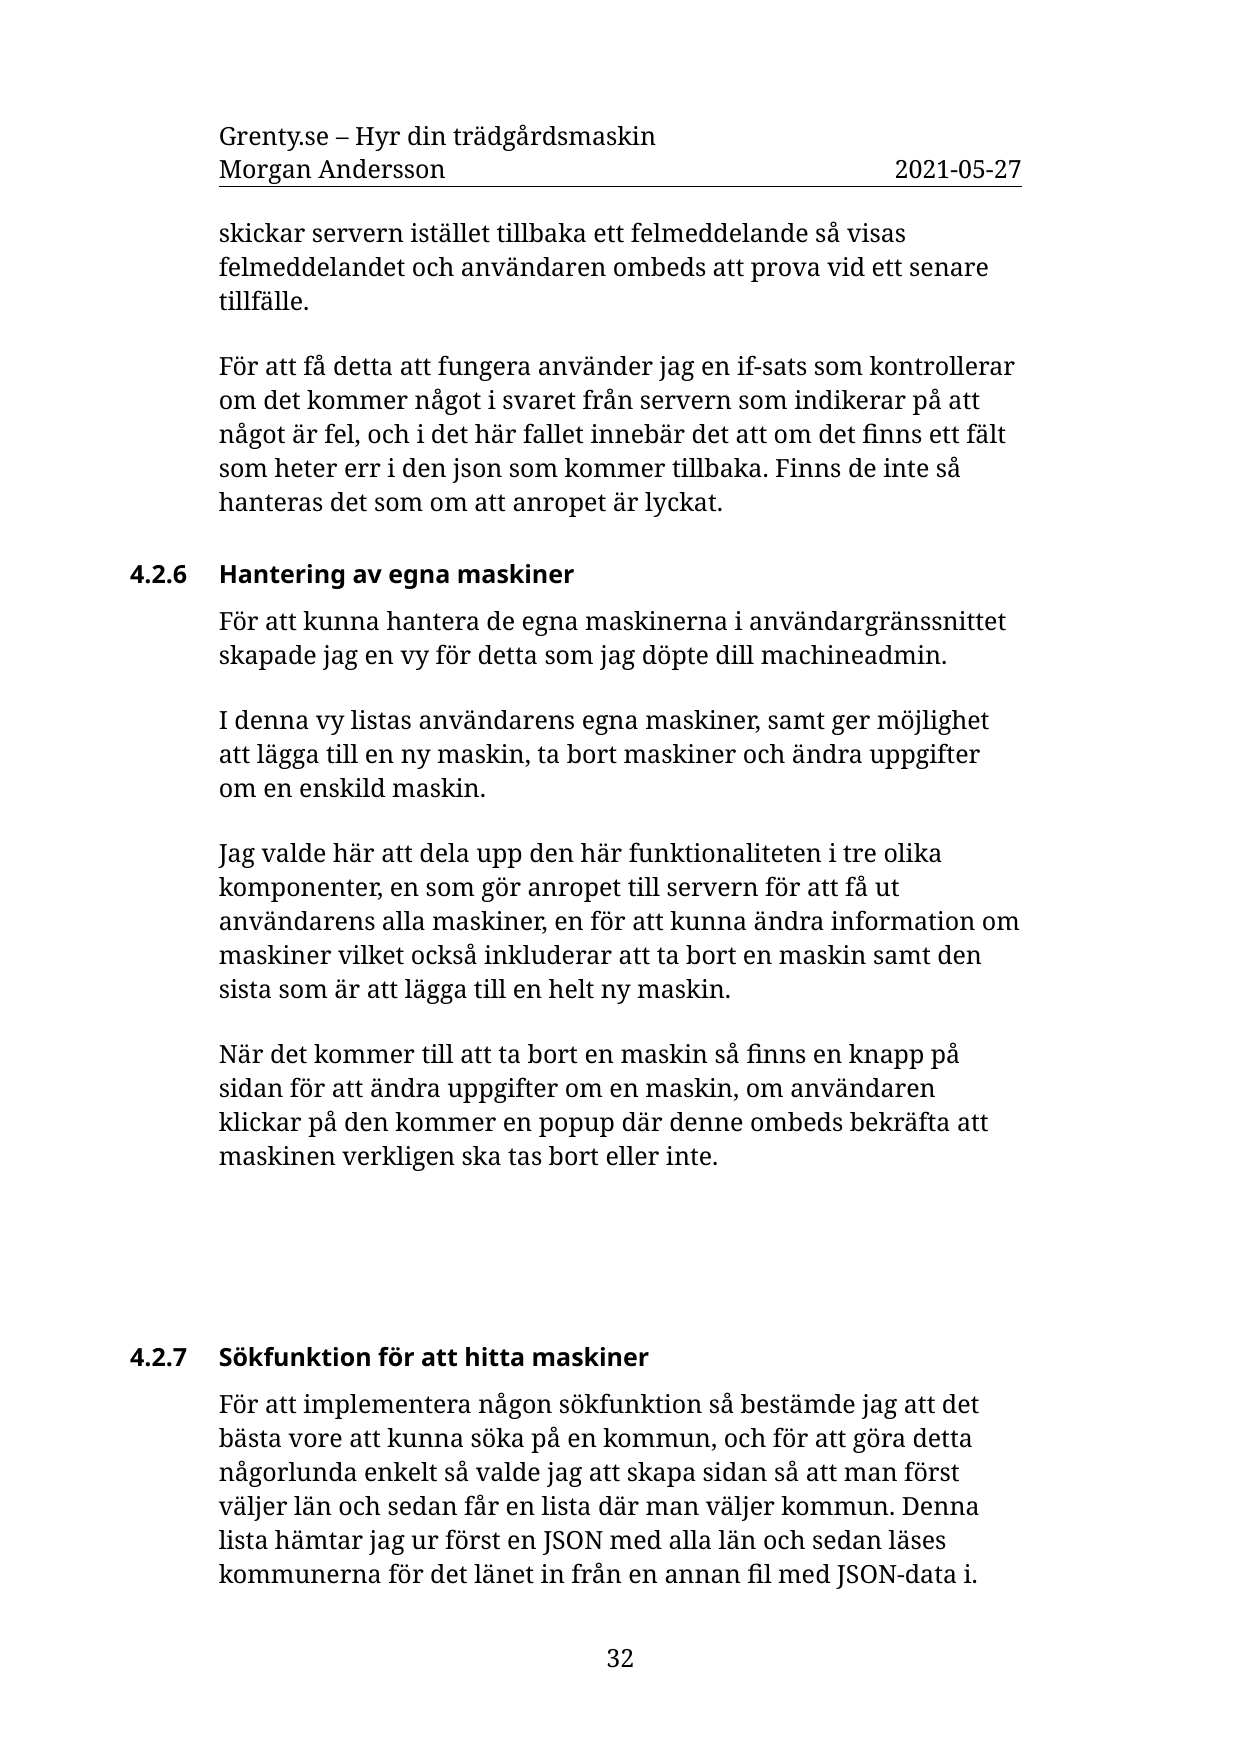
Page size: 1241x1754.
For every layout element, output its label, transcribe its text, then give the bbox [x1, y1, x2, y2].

text När det kommer till att ta bort en maskin så finns en knapp på sidan för att ändra uppgifter om en maskin, om användaren klickar på den kommer en popup där denne ombeds bekräfta att maskinen verkligen ska tas bort eller inte. [218, 1036, 1022, 1172]
text Jag valde här att dela upp den här funktionaliteten i tre olika komponenter, en som gör anropet till servern för att få ut användarens alla maskiner, en för att kunna ändra information om maskiner vilket också inkluderar att ta bort en maskin samt den sista som är att lägga till en helt ny maskin. [218, 835, 1022, 1006]
subtitle Hantering av egna maskiner [130, 556, 1022, 590]
text För att implementera någon sökfunktion så bestämde jag att det bästa vore att kunna söka på en kommun, och för att göra detta någorlunda enkelt så valde jag att skapa sidan så att man först väljer län och sedan får en lista där man väljer kommun. Denna lista hämtar jag ur först en JSON med alla län och sedan läses kommunerna för det länet in från en annan fil med JSON-data i. [218, 1386, 1022, 1591]
text skickar servern istället tillbaka ett felmeddelande så visas felmeddelandet och användaren ombeds att prova vid ett senare tillfälle. [218, 216, 1022, 318]
text För att kunna hantera de egna maskinerna i användargränssnittet skapade jag en vy för detta som jag döpte dill machineadmin. [218, 603, 1022, 672]
text I denna vy listas användarens egna maskiner, samt ger möjlighet att lägga till en ny maskin, ta bort maskiner och ändra uppgifter om en enskild maskin. [218, 702, 1022, 804]
text För att få detta att fungera använder jag en if-sats som kontrollerar om det kommer något i svaret från servern som indikerar på att något är fel, och i det här fallet innebär det att om det finns ett fält som heter err i den json som kommer tillbaka. Finns de inte så hanteras det som om att anropet är lyckat. [218, 349, 1022, 519]
subtitle Sökfunktion för att hitta maskiner [130, 1339, 1022, 1373]
